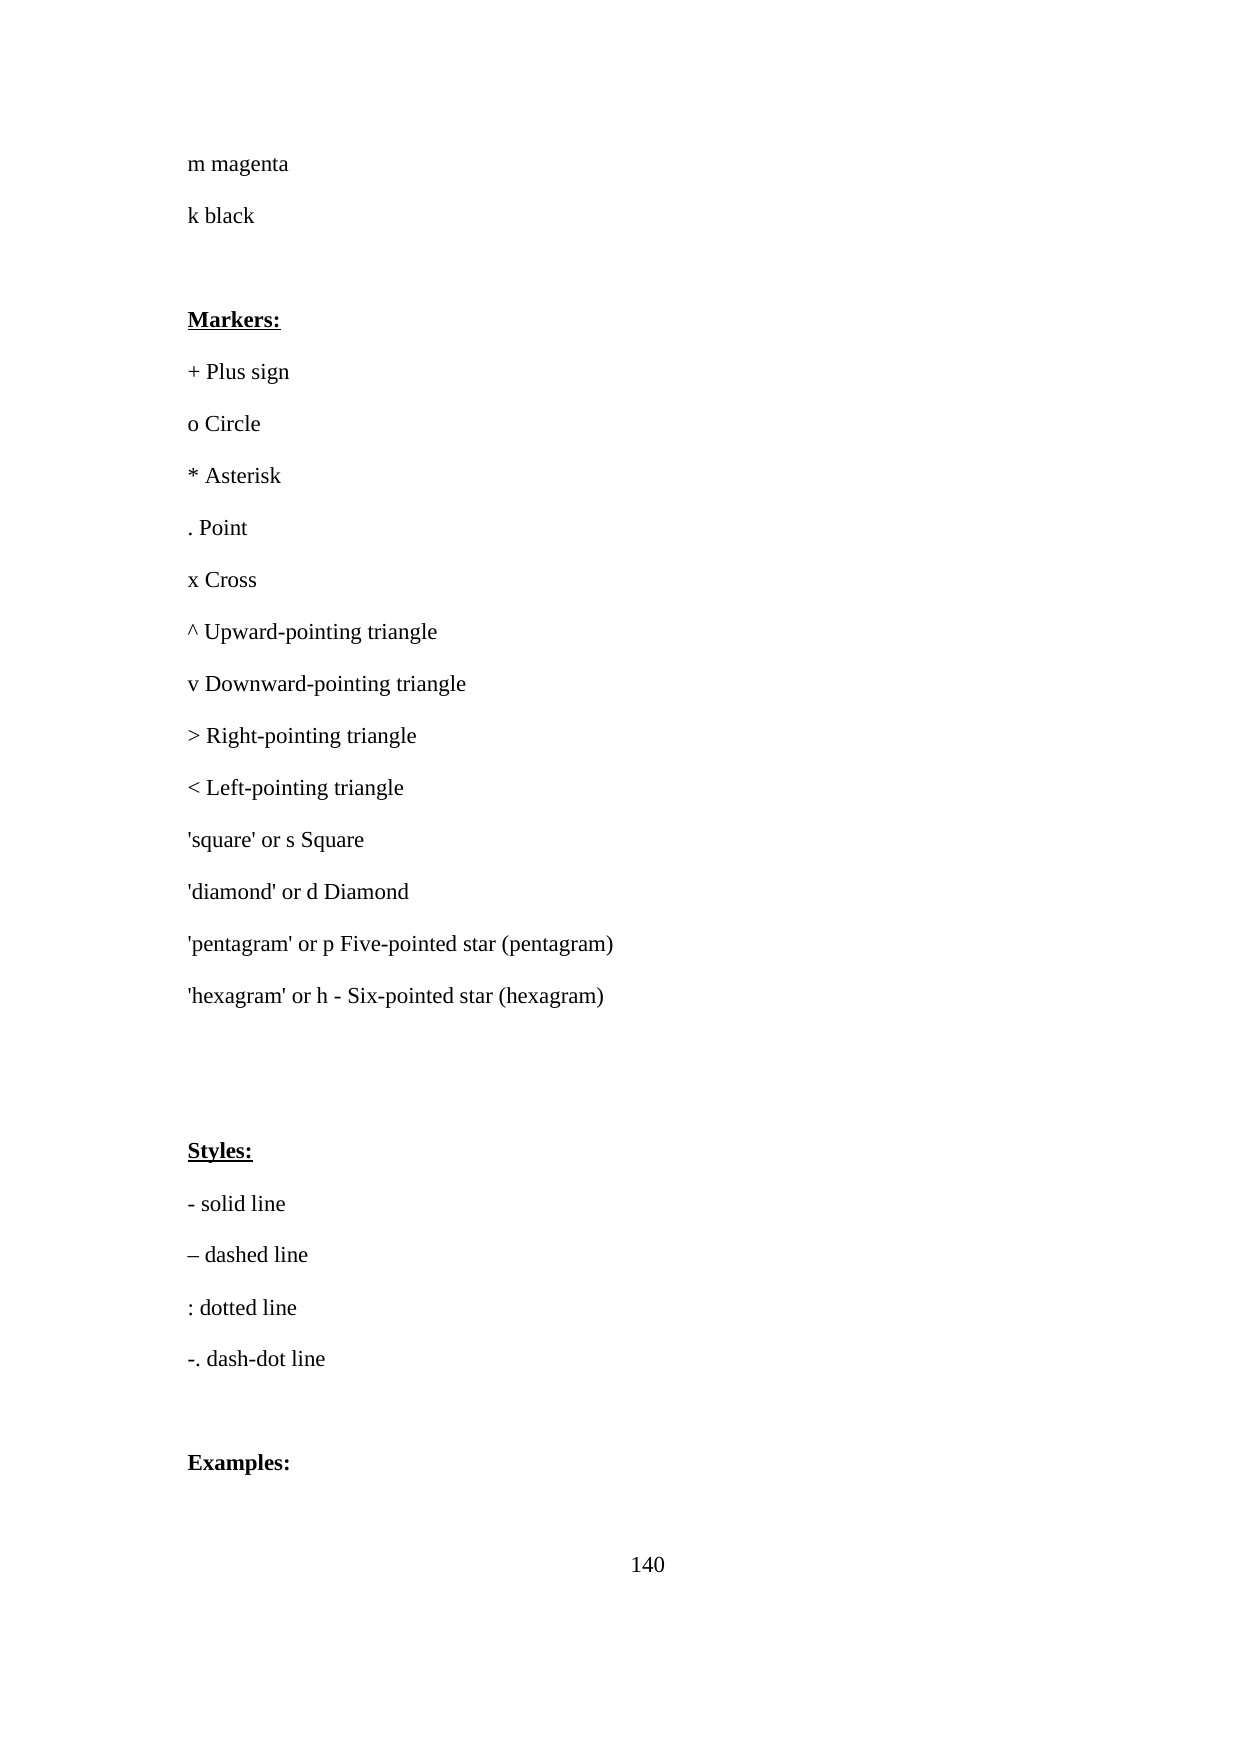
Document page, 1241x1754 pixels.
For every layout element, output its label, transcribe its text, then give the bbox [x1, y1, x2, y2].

text > Right-pointing triangle [187, 722, 1108, 748]
text k black [187, 202, 1108, 228]
text x Cross [187, 566, 1108, 592]
text 'diamond' or d Diamond [187, 878, 1108, 904]
text 'pentagram' or p Five-pointed star (pentagram) [187, 930, 1108, 956]
text m magenta [187, 150, 1108, 176]
text * Asterisk [187, 462, 1108, 488]
text . Point [187, 514, 1108, 540]
text ^ Upward-pointing triangle [187, 618, 1108, 644]
text < Left-pointing triangle [187, 774, 1108, 800]
text -. dash-dot line [187, 1346, 1108, 1372]
text 'hexagram' or h - Six-pointed star (hexagram) [187, 982, 1108, 1008]
text – dashed line [187, 1242, 1108, 1268]
text 'square' or s Square [187, 826, 1108, 852]
text o Circle [187, 410, 1108, 436]
text Styles: [187, 1138, 1108, 1164]
text v Downward-pointing triangle [187, 670, 1108, 696]
text - solid line [187, 1189, 1108, 1216]
text : dotted line [187, 1293, 1108, 1320]
text Examples: [187, 1449, 1108, 1476]
text + Plus sign [187, 358, 1108, 384]
text Markers: [187, 306, 1108, 332]
